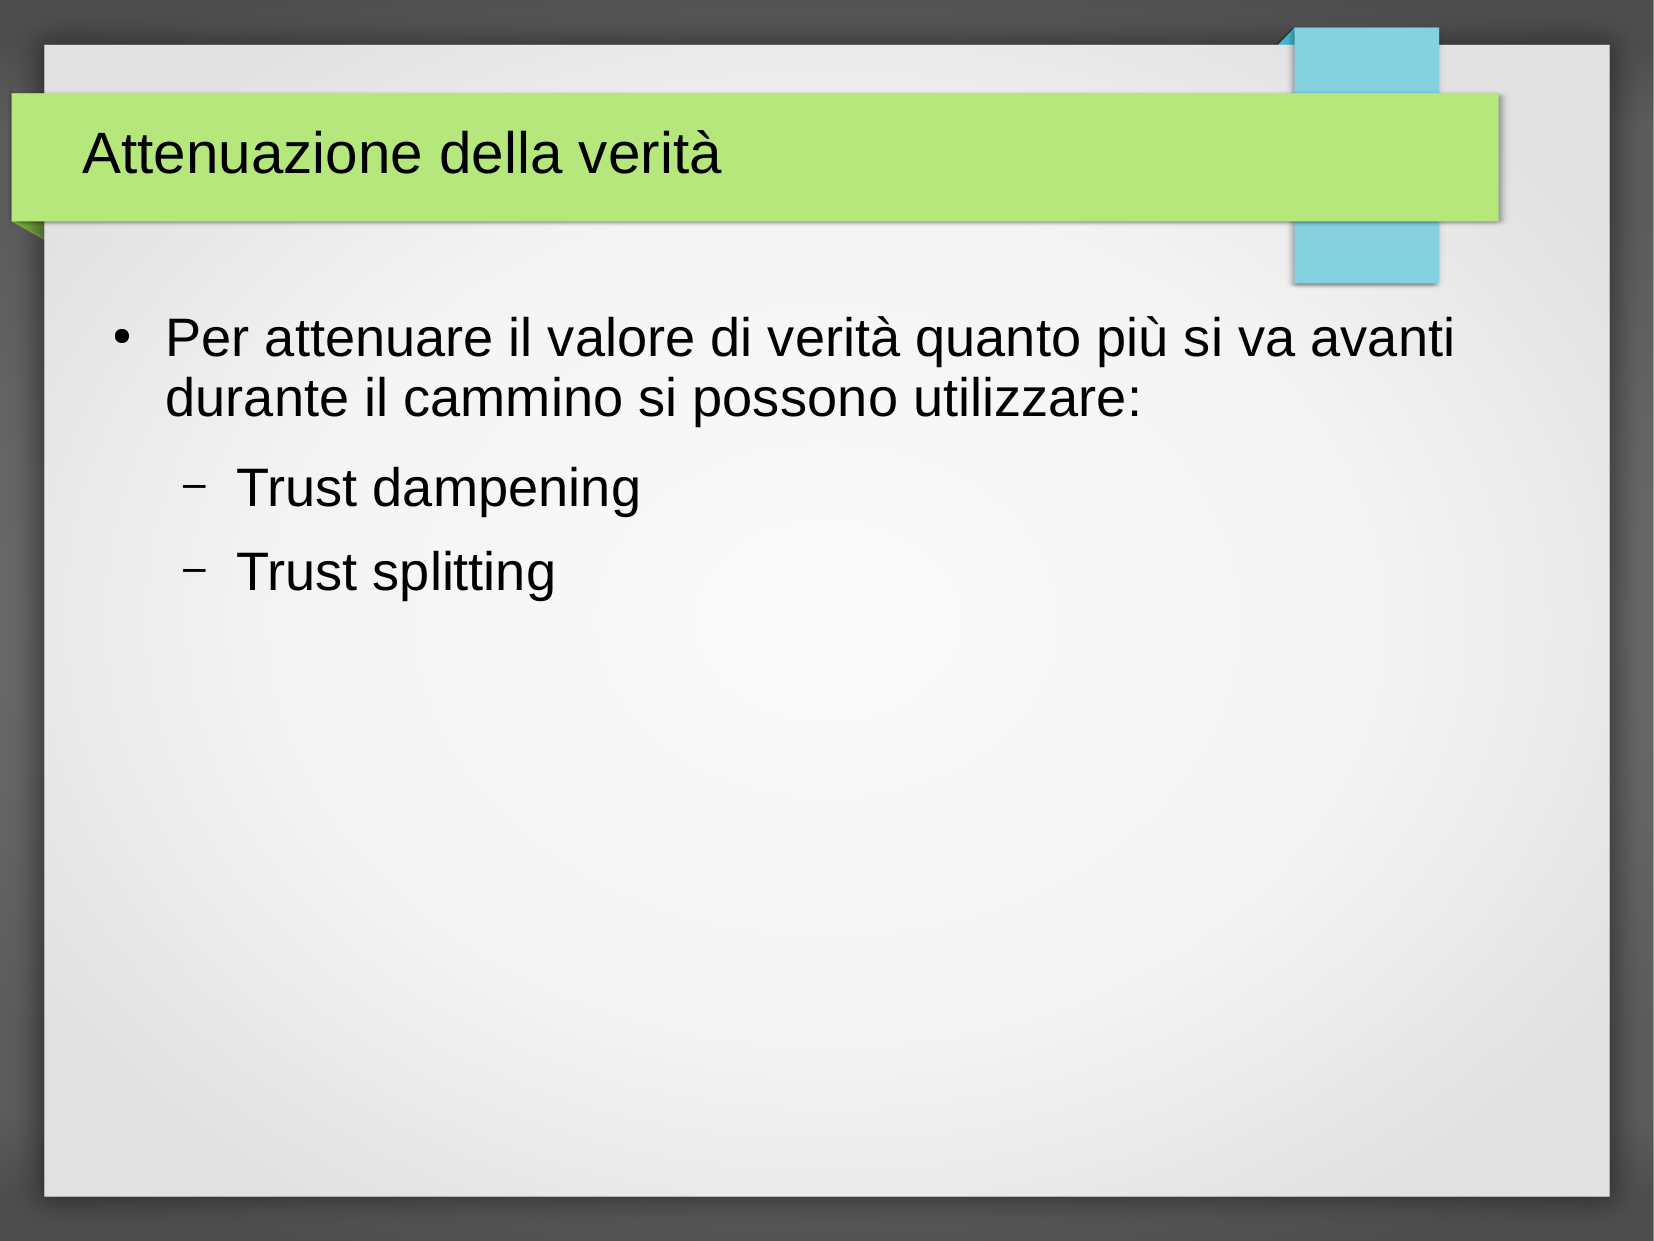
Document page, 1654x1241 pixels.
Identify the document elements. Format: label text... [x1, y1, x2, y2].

list Per attenuare il valore di verità quanto più si va avanti durante il cammino si possono utilizzare: Trust dampening Trust splitting [94, 307, 1501, 1028]
title Attenuazione della verità [82, 94, 1477, 213]
picture [0, 0, 1654, 1241]
